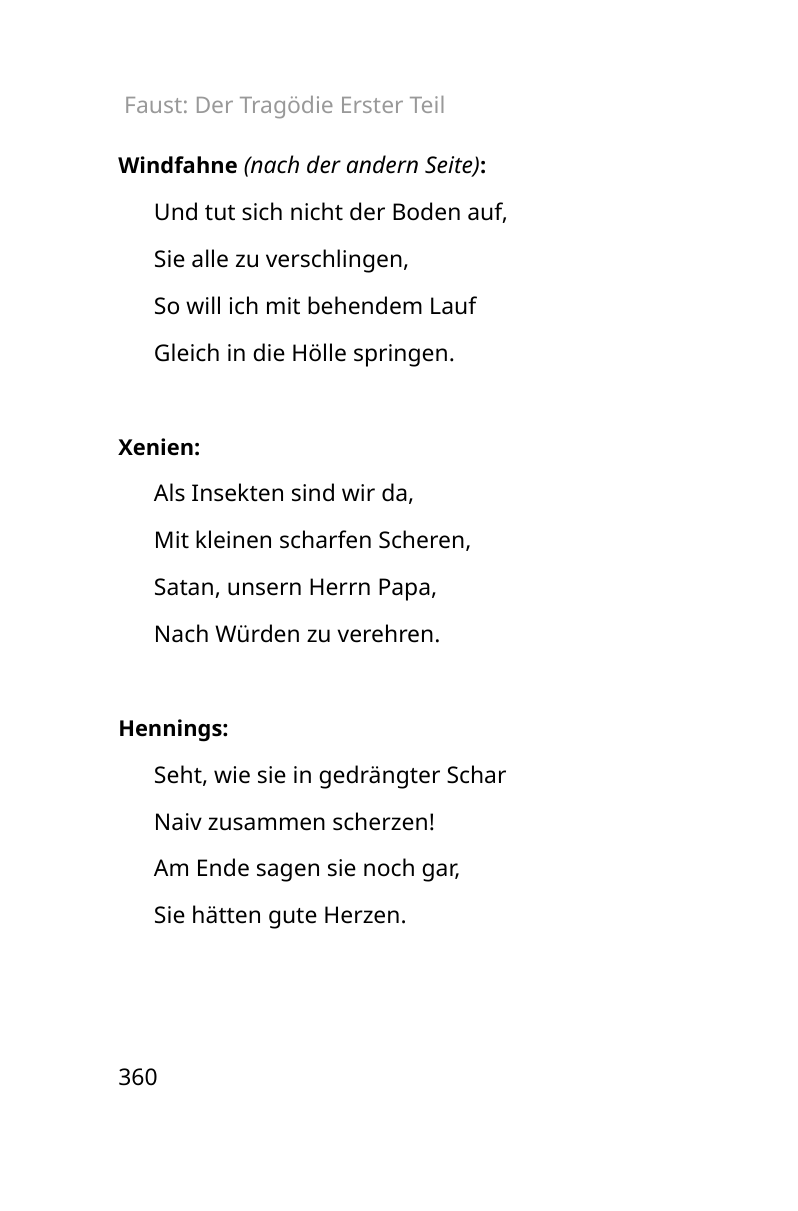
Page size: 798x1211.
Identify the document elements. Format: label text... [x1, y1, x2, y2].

text Windfahne (nach der andern Seite): Und tut sich nicht der Boden auf, Sie alle zu verschlingen, So will ich mit behendem Lauf Gleich in die Hölle springen. [118, 149, 679, 368]
text Xenien: Als Insekten sind wir da, Mit kleinen scharfen Scheren, Satan, unsern Herrn Papa, Nach Würden zu verehren. [118, 401, 679, 649]
text Hennings: Seht, wie sie in gedrängter Schar Naiv zusammen scherzen! Am Ende sagen sie noch gar, Sie hätten gute Herzen. [118, 683, 679, 931]
